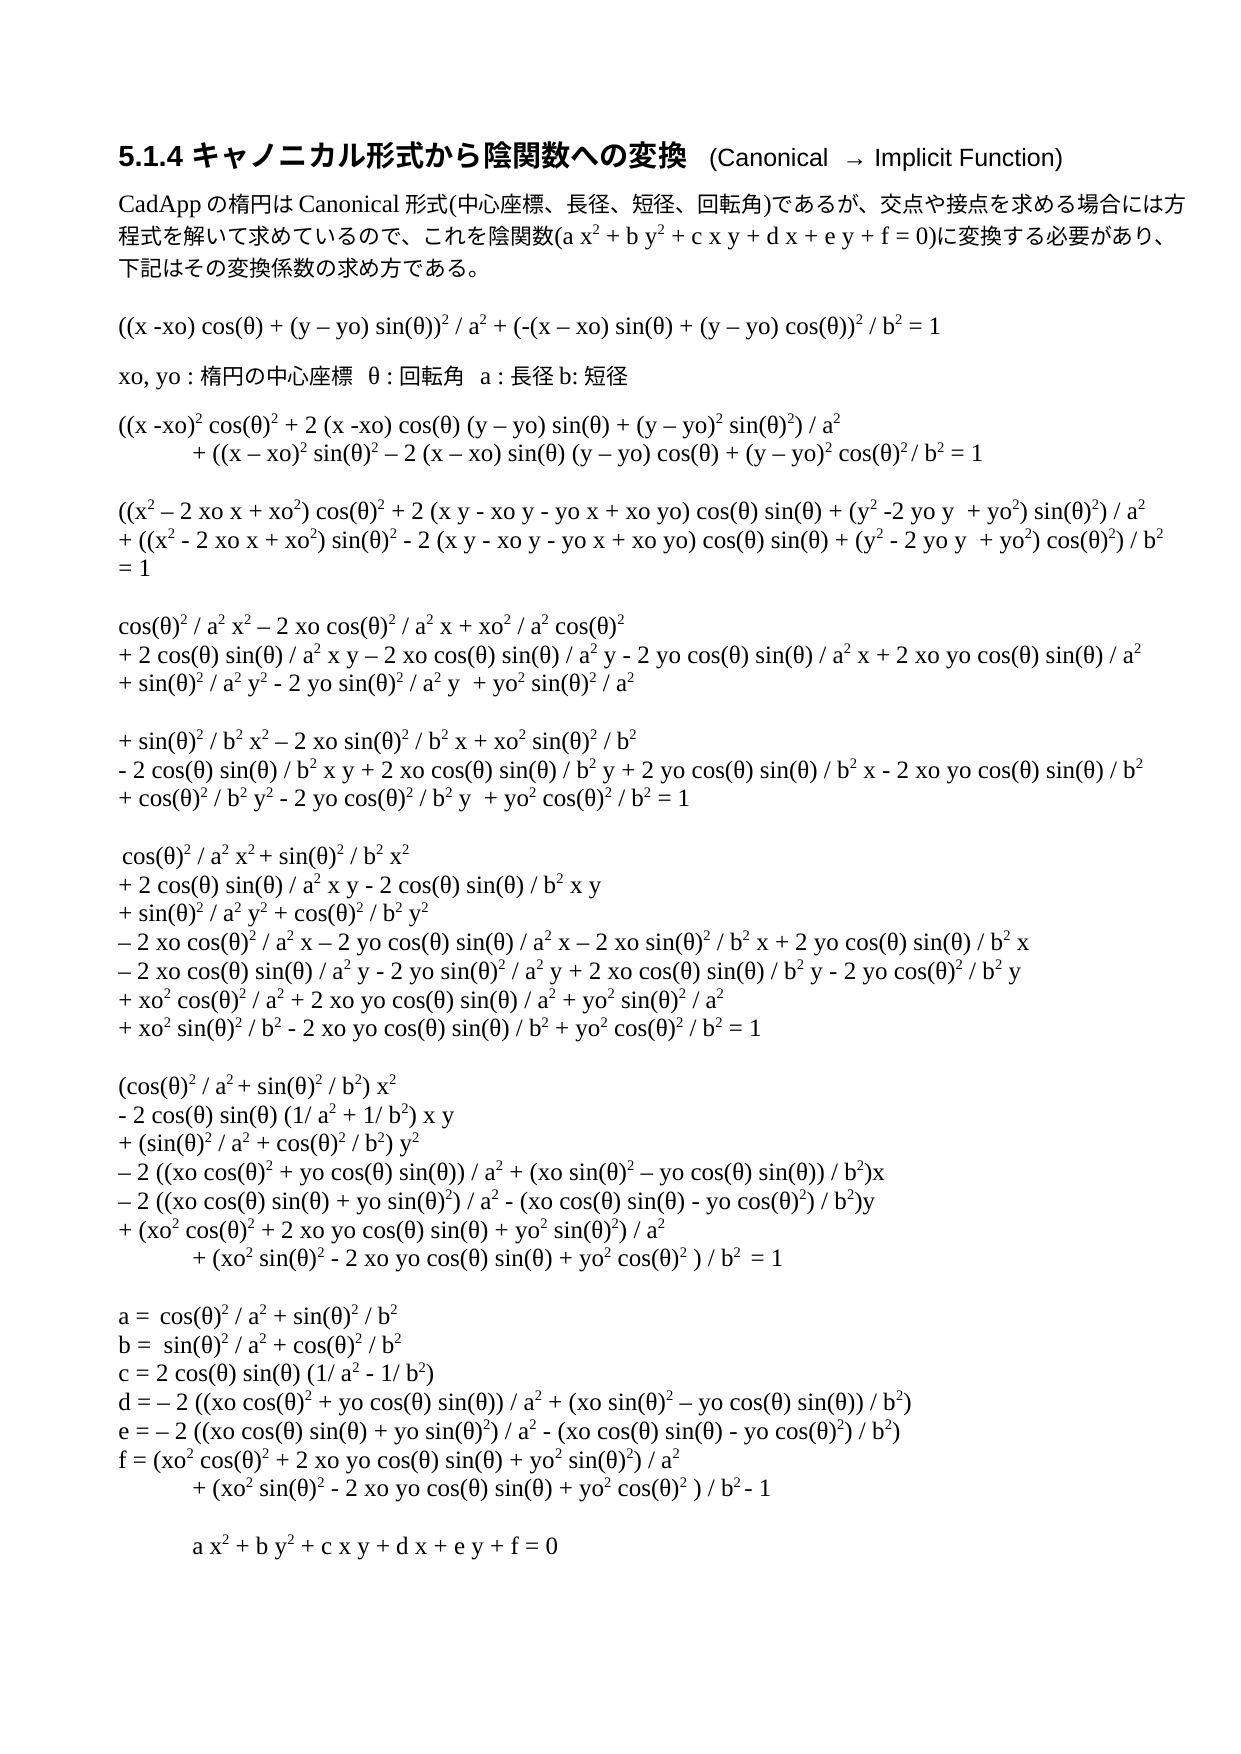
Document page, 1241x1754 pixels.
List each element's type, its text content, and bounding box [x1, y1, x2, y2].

text e = – 2 ((xo cos(θ) sin(θ) + yo sin(θ)2) / a2 - (xo cos(θ) sin(θ) - yo cos(θ)2) / b2) [118, 1416, 1187, 1445]
text + 2 cos(θ) sin(θ) / a2 x y – 2 xo cos(θ) sin(θ) / a2 y - 2 yo cos(θ) sin(θ) / a2 x + 2 xo yo cos(θ) sin(θ) / a2 [118, 640, 1187, 668]
text f = (xo2 cos(θ)2 + 2 xo yo cos(θ) sin(θ) + yo2 sin(θ)2) / a2 [118, 1445, 1187, 1473]
text + sin(θ)2 / a2 y2 - 2 yo sin(θ)2 / a2 y + yo2 sin(θ)2 / a2 [118, 668, 1187, 697]
text + (xo2 sin(θ)2 - 2 xo yo cos(θ) sin(θ) + yo2 cos(θ)2 ) / b2 - 1 [118, 1473, 1187, 1502]
text (cos(θ)2 / a2 + sin(θ)2 / b2) x2 [118, 1071, 1187, 1100]
text xo, yo : 楕円の中心座標 θ : 回転角 a : 長径 b: 短径 [118, 359, 1187, 391]
text + (xo2 cos(θ)2 + 2 xo yo cos(θ) sin(θ) + yo2 sin(θ)2) / a2 [118, 1215, 1187, 1243]
text + ((x2 - 2 xo x + xo2) sin(θ)2 - 2 (x y - xo y - yo x + xo yo) cos(θ) sin(θ) + (y2 - 2 yo y + yo2) cos(θ)2) / b2 [118, 525, 1187, 553]
text ((x2 – 2 xo x + xo2) cos(θ)2 + 2 (x y - xo y - yo x + xo yo) cos(θ) sin(θ) + (y2 -2 yo y + yo2) sin(θ)2) / a2 [118, 496, 1187, 525]
text + xo2 sin(θ)2 / b2 - 2 xo yo cos(θ) sin(θ) / b2 + yo2 cos(θ)2 / b2 = 1 [118, 1013, 1187, 1042]
text – 2 xo cos(θ) sin(θ) / a2 y - 2 yo sin(θ)2 / a2 y + 2 xo cos(θ) sin(θ) / b2 y - 2 yo cos(θ)2 / b2 y [118, 956, 1187, 985]
text - 2 cos(θ) sin(θ) (1/ a2 + 1/ b2) x y [118, 1100, 1187, 1128]
text CadAppの楕円はCanonical形式(中心座標、長径、短径、回転角)であるが、交点や接点を求める場合には方程式を解いて求めているので、これを陰関数(a x2 + b y2 + c x y + d x + e y + f = 0)に変換する必要があり、下記はその変換係数の求め方である。 [118, 187, 1187, 282]
text cos(θ)2 / a2 x2 – 2 xo cos(θ)2 / a2 x + xo2 / a2 cos(θ)2 [118, 611, 1187, 640]
text + (sin(θ)2 / a2 + cos(θ)2 / b2) y2 [118, 1128, 1187, 1157]
text – 2 xo cos(θ)2 / a2 x – 2 yo cos(θ) sin(θ) / a2 x – 2 xo sin(θ)2 / b2 x + 2 yo cos(θ) sin(θ) / b2 x [118, 927, 1187, 956]
text - 2 cos(θ) sin(θ) / b2 x y + 2 xo cos(θ) sin(θ) / b2 y + 2 yo cos(θ) sin(θ) / b2 x - 2 xo yo cos(θ) sin(θ) / b2 [118, 755, 1187, 783]
text + sin(θ)2 / a2 y2 + cos(θ)2 / b2 y2 [118, 898, 1187, 927]
text ((x -xo)2 cos(θ)2 + 2 (x -xo) cos(θ) (y – yo) sin(θ) + (y – yo)2 sin(θ)2) / a2 [118, 410, 1187, 438]
text + (xo2 sin(θ)2 - 2 xo yo cos(θ) sin(θ) + yo2 cos(θ)2 ) / b2 = 1 [118, 1243, 1187, 1272]
text + ((x – xo)2 sin(θ)2 – 2 (x – xo) sin(θ) (y – yo) cos(θ) + (y – yo)2 cos(θ)2 / b2 = 1 [118, 438, 1187, 467]
text + 2 cos(θ) sin(θ) / a2 x y - 2 cos(θ) sin(θ) / b2 x y [118, 870, 1187, 898]
text c = 2 cos(θ) sin(θ) (1/ a2 - 1/ b2) [118, 1358, 1187, 1387]
text + sin(θ)2 / b2 x2 – 2 xo sin(θ)2 / b2 x + xo2 sin(θ)2 / b2 [118, 726, 1187, 755]
text ((x -xo) cos(θ) + (y – yo) sin(θ))2 / a2 + (-(x – xo) sin(θ) + (y – yo) cos(θ))2 / b2 = 1 [118, 311, 1187, 340]
text a = cos(θ)2 / a2 + sin(θ)2 / b2 [118, 1301, 1187, 1330]
text + cos(θ)2 / b2 y2 - 2 yo cos(θ)2 / b2 y + yo2 cos(θ)2 / b2 = 1 [118, 783, 1187, 812]
text + xo2 cos(θ)2 / a2 + 2 xo yo cos(θ) sin(θ) / a2 + yo2 sin(θ)2 / a2 [118, 985, 1187, 1013]
text cos(θ)2 / a2 x2 + sin(θ)2 / b2 x2 [118, 841, 1187, 870]
text = 1 [118, 553, 1187, 582]
text b = sin(θ)2 / a2 + cos(θ)2 / b2 [118, 1330, 1187, 1358]
text d = – 2 ((xo cos(θ)2 + yo cos(θ) sin(θ)) / a2 + (xo sin(θ)2 – yo cos(θ) sin(θ)) / b2) [118, 1387, 1187, 1416]
text – 2 ((xo cos(θ)2 + yo cos(θ) sin(θ)) / a2 + (xo sin(θ)2 – yo cos(θ) sin(θ)) / b2)x [118, 1157, 1187, 1186]
subtitle 5.1.4 キャノニカル形式から陰関数への変換 (Canonical → Implicit Function) [118, 133, 1187, 175]
text a x2 + b y2 + c x y + d x + e y + f = 0 [118, 1531, 1187, 1560]
text – 2 ((xo cos(θ) sin(θ) + yo sin(θ)2) / a2 - (xo cos(θ) sin(θ) - yo cos(θ)2) / b2)y [118, 1186, 1187, 1215]
